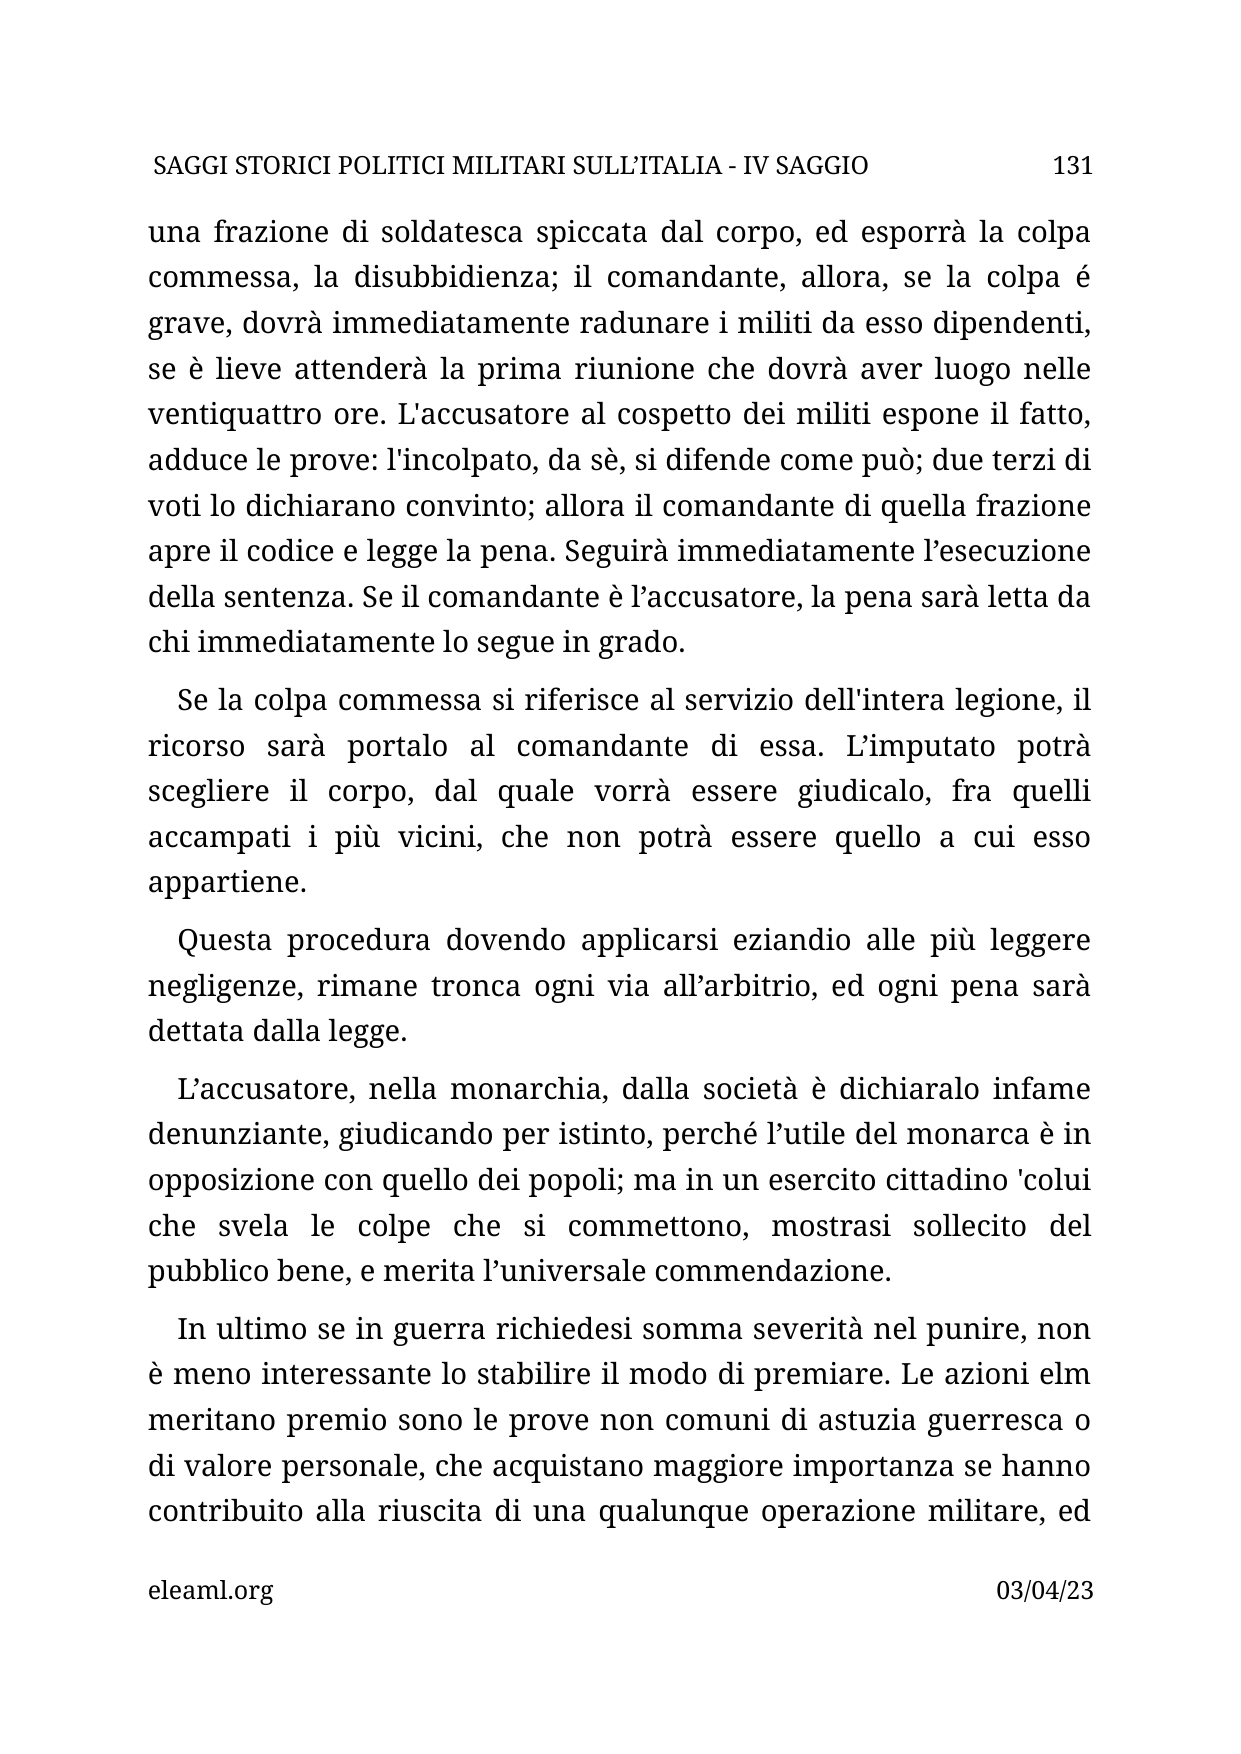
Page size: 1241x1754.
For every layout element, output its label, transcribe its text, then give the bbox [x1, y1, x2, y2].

text una frazione di soldatesca spiccata dal corpo, ed esporrà la colpa commessa, la disubbidienza; il comandante, allora, se la colpa é grave, dovrà immediatamente radunare i militi da esso dipendenti, se è lieve attenderà la prima riunione che dovrà aver luogo nelle ventiquattro ore. L'accusatore al cospetto dei militi espone il fatto, adduce le prove: l'incolpato, da sè, si difende come può; due terzi di voti lo dichiarano convinto; allora il comandante di quella frazione apre il codice e legge la pena. Seguirà immediatamente l’esecuzione della sentenza. Se il comandante è l’accusatore, la pena sarà letta da chi immediatamente lo segue in grado. [148, 211, 1093, 661]
text Se la colpa commessa si riferisce al servizio dell'intera legione, il ricorso sarà portalo al comandante di essa. L’imputato potrà scegliere il corpo, dal quale vorrà essere giudicalo, fra quelli accampati i più vicini, che non potrà essere quello a cui esso appartiene. [148, 679, 1093, 901]
text L’accusatore, nella monarchia, dalla società è dichiaralo infame denunziante, giudicando per istinto, perché l’utile del monarca è in opposizione con quello dei popoli; ma in un esercito cittadino 'colui che svela le colpe che si commettono, mostrasi sollecito del pubblico bene, e merita l’universale commendazione. [148, 1068, 1093, 1290]
text In ultimo se in guerra richiedesi somma severità nel punire, non è meno interessante lo stabilire il modo di premiare. Le azioni elm meritano premio sono le prove non comuni di astuzia guerresca o di valore personale, che acquistano maggiore importanza se hanno contribuito alla riuscita di una qualunque operazione militare, ed [148, 1308, 1093, 1530]
text Questa procedura dovendo applicarsi eziandio alle più leggere negligenze, rimane tronca ogni via all’arbitrio, ed ogni pena sarà dettata dalla legge. [148, 919, 1093, 1050]
